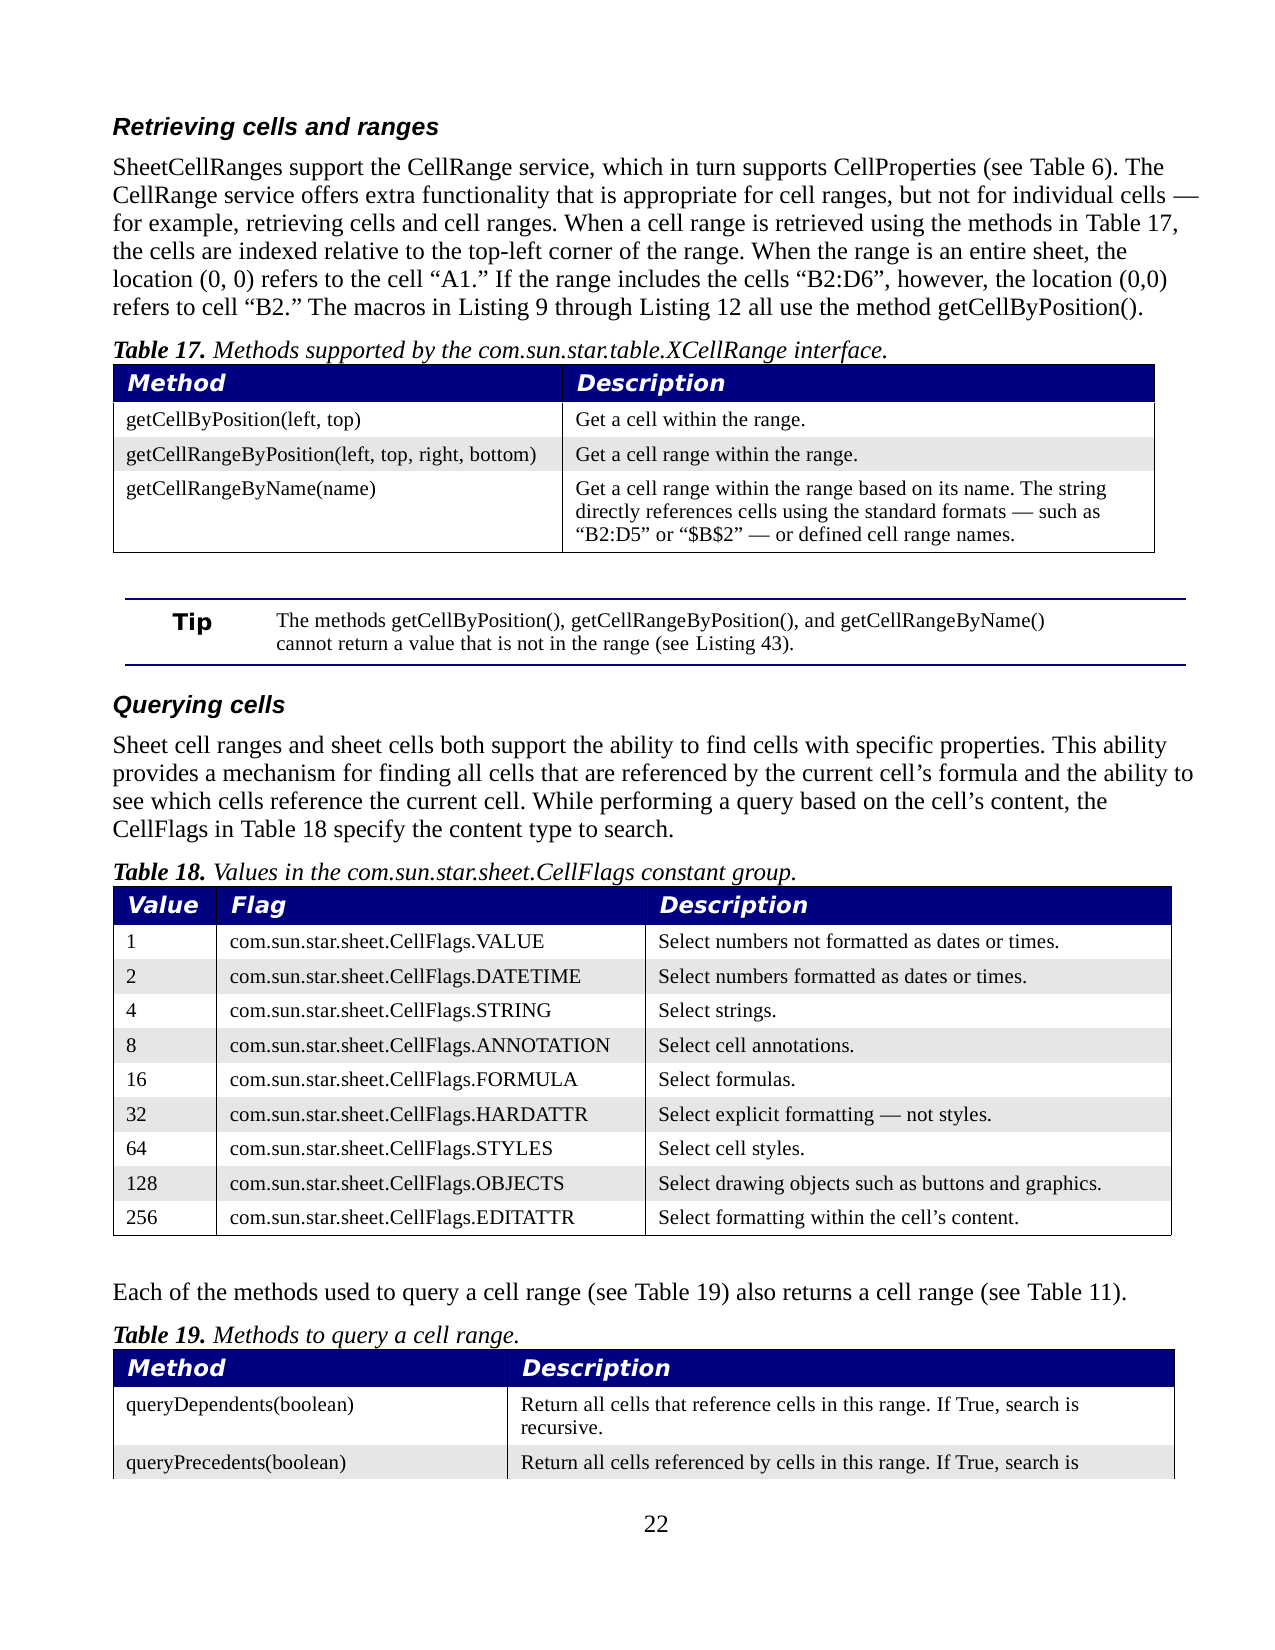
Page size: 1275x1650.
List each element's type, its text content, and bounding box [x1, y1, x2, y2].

table_cell getCellRangeByName(name) [114, 471, 562, 552]
subtitle Retrieving cells and ranges [112, 112, 1200, 141]
table_cell Select numbers not formatted as dates or times. [646, 925, 1171, 959]
text Table 19. Methods to query a cell range. [112, 1321, 1200, 1349]
table_cell com.sun.star.sheet.CellFlags.STRING [217, 994, 645, 1028]
table_header Method [114, 365, 562, 402]
table_cell 1 [114, 925, 216, 959]
text Each of the methods used to query a cell range (see Table 19) also returns a cell range (see Table 11). [112, 1278, 1200, 1306]
table_cell Select numbers formatted as dates or times. [646, 959, 1171, 994]
table_cell com.sun.star.sheet.CellFlags.STYLES [217, 1132, 645, 1166]
table_cell Select drawing objects such as buttons and graphics. [646, 1166, 1171, 1201]
table_cell com.sun.star.sheet.CellFlags.EDITATTR [217, 1201, 645, 1235]
table_cell com.sun.star.sheet.CellFlags.DATETIME [217, 959, 645, 994]
table_cell queryDependents(boolean) [114, 1387, 507, 1445]
table_cell 2 [114, 959, 216, 994]
table_cell com.sun.star.sheet.CellFlags.ANNOTATION [217, 1028, 645, 1063]
table_cell getCellRangeByPosition(left, top, right, bottom) [114, 437, 562, 471]
table_cell 32 [114, 1097, 216, 1132]
table_header Tip [125, 600, 260, 664]
table_header The methods getCellByPosition(), getCellRangeByPosition(), and getCellRangeByName() cannot return a value that is not in the range (see Listing 43). [260, 600, 1186, 664]
table_cell 64 [114, 1132, 216, 1166]
table_cell Select formatting within the cell’s content. [646, 1201, 1171, 1235]
table_cell 4 [114, 994, 216, 1028]
text SheetCellRanges support the CellRange service, which in turn supports CellProperties (see Table 6). The CellRange service offers extra functionality that is appropriate for cell ranges, but not for individual cells — for example, retrieving cells and cell ranges. When a cell range is retrieved using the methods in Table 17, the cells are indexed relative to the top-left corner of the range. When the range is an entire sheet, the location (0, 0) refers to the cell “A1.” If the range includes the cells “B2:D6”, however, the location (0,0) refers to cell “B2.” The macros in Listing 9 through Listing 12 all use the method getCellByPosition(). [112, 153, 1200, 321]
table_cell Select strings. [646, 994, 1171, 1028]
table_header Description [646, 887, 1171, 925]
table_cell Select cell annotations. [646, 1028, 1171, 1063]
table_cell Get a cell range within the range. [563, 437, 1154, 471]
text Table 17. Methods supported by the com.sun.star.table.XCellRange interface. [112, 336, 1200, 364]
table_cell 8 [114, 1028, 216, 1063]
table_cell com.sun.star.sheet.CellFlags.HARDATTR [217, 1097, 645, 1132]
table_cell Return all cells that reference cells in this range. If True, search is recursive. [508, 1387, 1174, 1445]
table_cell Select formulas. [646, 1063, 1171, 1097]
table_header Method [114, 1350, 507, 1387]
table_cell Return all cells referenced by cells in this range. If True, search is [508, 1445, 1174, 1479]
table_cell getCellByPosition(left, top) [114, 403, 562, 437]
text Table 18. Values in the com.sun.star.sheet.CellFlags constant group. [112, 858, 1200, 886]
table_cell com.sun.star.sheet.CellFlags.VALUE [217, 925, 645, 959]
table_header Flag [217, 887, 645, 925]
table_cell 128 [114, 1166, 216, 1201]
table_cell com.sun.star.sheet.CellFlags.OBJECTS [217, 1166, 645, 1201]
table_cell Get a cell range within the range based on its name. The string directly references cells using the standard formats — such as “B2:D5” or “$B$2” — or defined cell range names. [563, 471, 1154, 552]
table_header Description [508, 1350, 1174, 1387]
table_cell com.sun.star.sheet.CellFlags.FORMULA [217, 1063, 645, 1097]
subtitle Querying cells [112, 691, 1200, 719]
text Sheet cell ranges and sheet cells both support the ability to find cells with specific properties. This ability provides a mechanism for finding all cells that are referenced by the current cell’s formula and the ability to see which cells reference the current cell. While performing a query based on the cell’s content, the CellFlags in Table 18 specify the content type to search. [112, 731, 1200, 843]
table_cell Get a cell within the range. [563, 403, 1154, 437]
table_cell Select cell styles. [646, 1132, 1171, 1166]
table_cell Select explicit formatting — not styles. [646, 1097, 1171, 1132]
table_cell 16 [114, 1063, 216, 1097]
table_cell queryPrecedents(boolean) [114, 1445, 507, 1479]
table_cell 256 [114, 1201, 216, 1235]
table_header Value [114, 887, 216, 925]
table_header Description [563, 365, 1154, 402]
